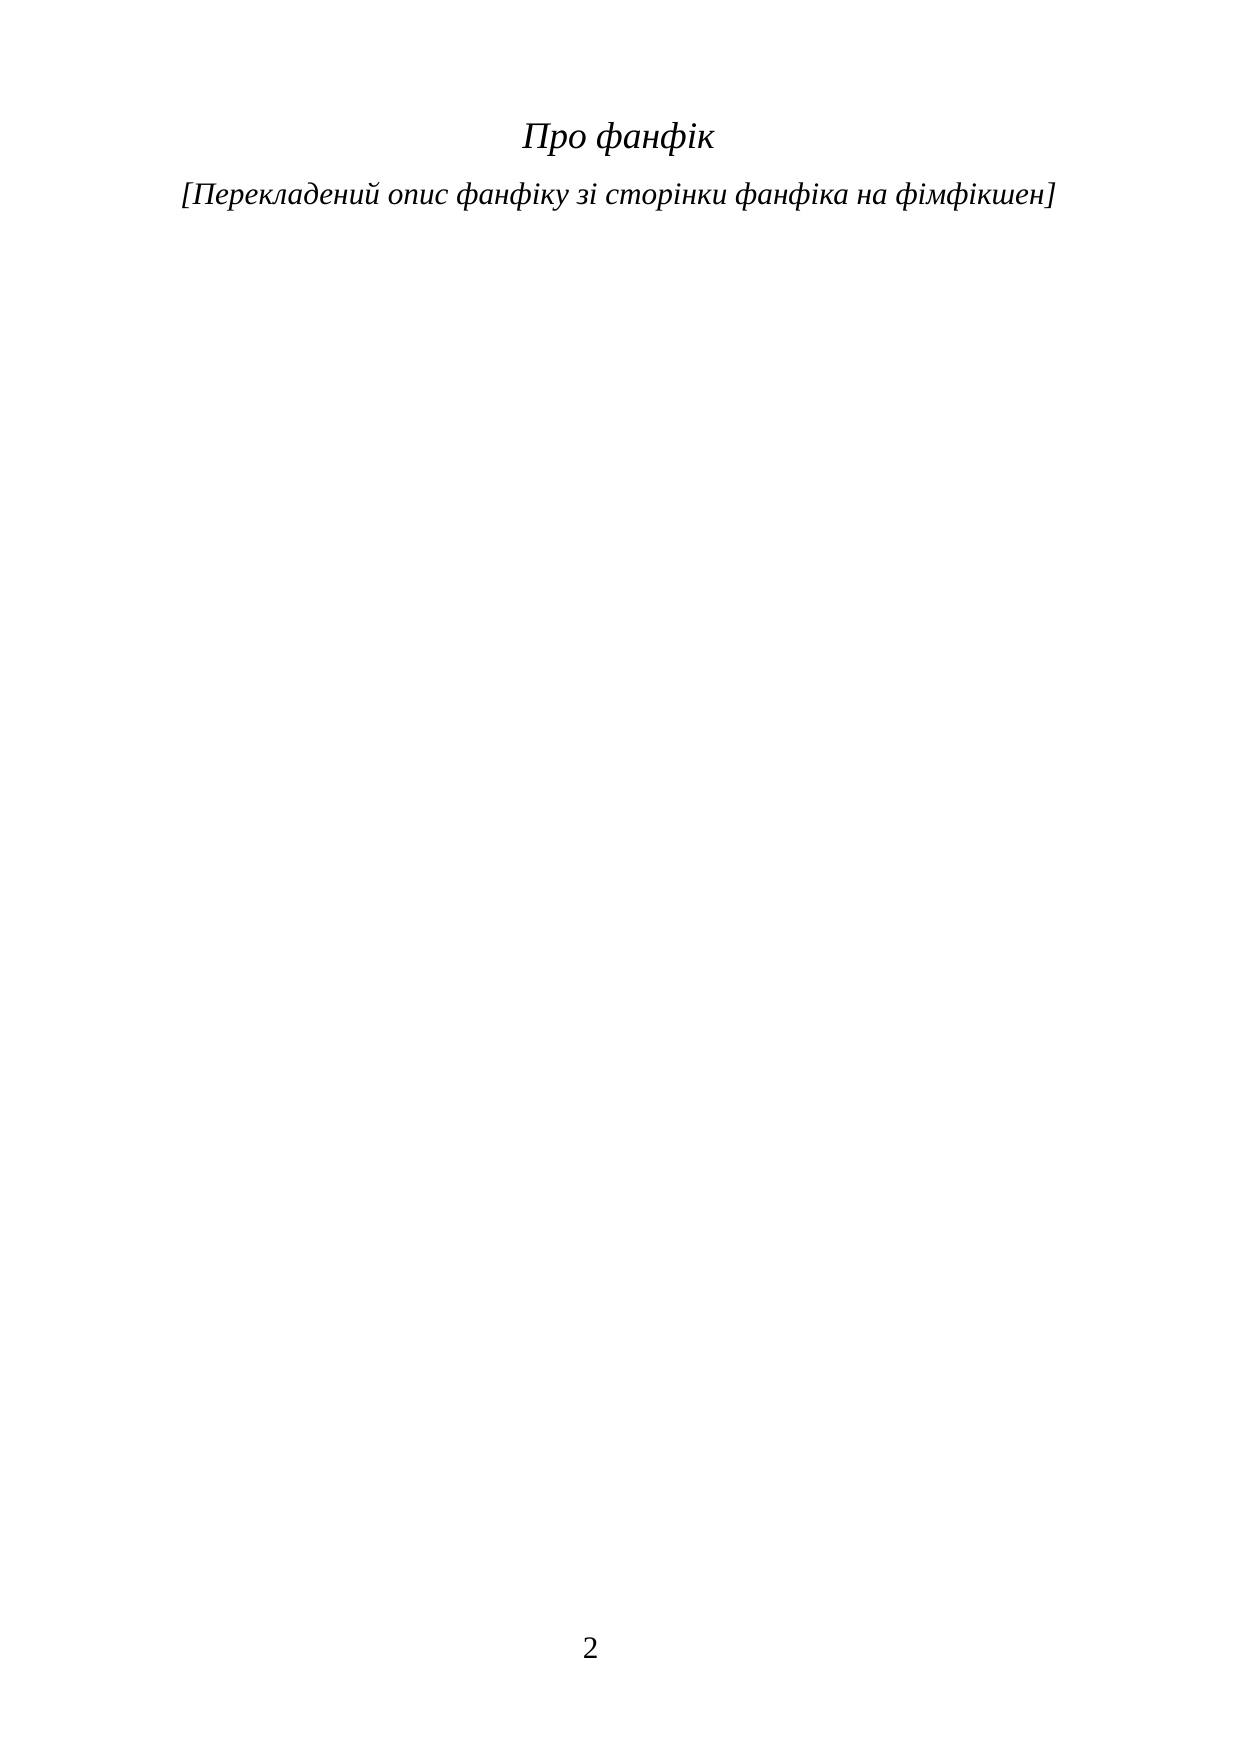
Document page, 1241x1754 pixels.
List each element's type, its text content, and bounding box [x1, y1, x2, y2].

subtitle Про фанфік [88, 113, 1152, 157]
text [Перекладений опис фанфіку зі сторінки фанфіка на фімфікшен] [88, 175, 1152, 211]
